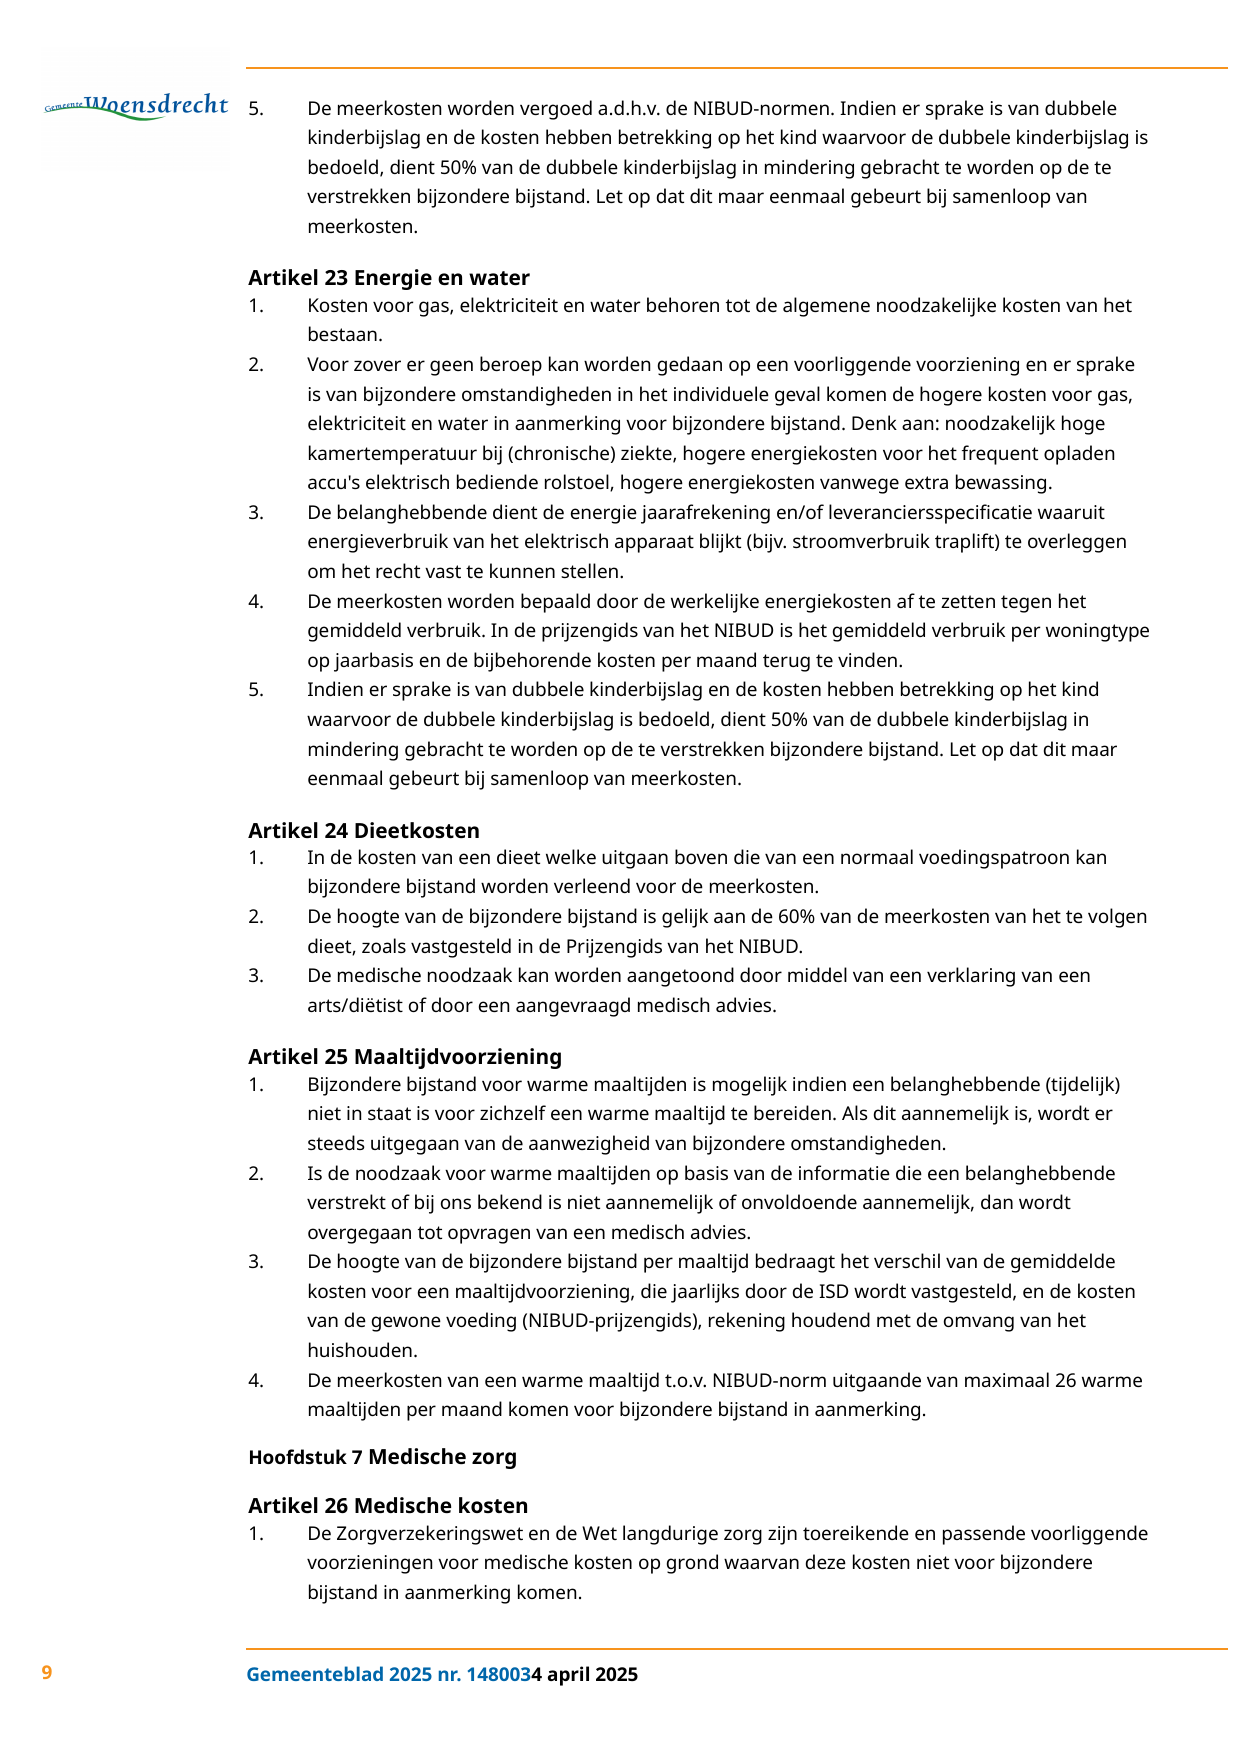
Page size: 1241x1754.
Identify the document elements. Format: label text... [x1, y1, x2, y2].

text Artikel 23 Energie en water [248, 263, 1152, 292]
list Bijzondere bijstand voor warme maaltijden is mogelijk indien een belanghebbende (tijdelijk) niet in staat is voor zichzelf een warme maaltijd te bereiden. Als dit aannemelijk is, wordt er steeds uitgegaan van de aanwezigheid van bijzondere omstandigheden. [248, 1071, 1152, 1156]
list In de kosten van een dieet welke uitgaan boven die van een normaal voedingspatroon kan bijzondere bijstand worden verleend voor de meerkosten. [248, 844, 1152, 899]
text Artikel 24 Dieetkosten [248, 816, 1152, 844]
list De belanghebbende dient de energie jaarafrekening en/of leveranciersspecificatie waaruit energieverbruik van het elektrisch apparaat blijkt (bijv. stroomverbruik traplift) te overleggen om het recht vast te kunnen stellen. [248, 499, 1152, 584]
list De meerkosten van een warme maaltijd t.o.v. NIBUD-norm uitgaande van maximaal 26 warme maaltijden per maand komen voor bijzondere bijstand in aanmerking. [248, 1367, 1152, 1422]
list De hoogte van de bijzondere bijstand is gelijk aan de 60% van de meerkosten van het te volgen dieet, zoals vastgesteld in de Prijzengids van het NIBUD. [248, 903, 1152, 959]
list De hoogte van de bijzondere bijstand per maaltijd bedraagt het verschil van de gemiddelde kosten voor een maaltijdvoorziening, die jaarlijks door de ISD wordt vastgesteld, en de kosten van de gewone voeding (NIBUD-prijzengids), rekening houdend met de omvang van het huishouden. [248, 1248, 1152, 1363]
list Indien er sprake is van dubbele kinderbijslag en de kosten hebben betrekking op het kind waarvoor de dubbele kinderbijslag is bedoeld, dient 50% van de dubbele kinderbijslag in mindering gebracht te worden op de te verstrekken bijzondere bijstand. Let op dat dit maar eenmaal gebeurt bij samenloop van meerkosten. [248, 677, 1152, 791]
text Hoofdstuk 7 Medische zorg [248, 1442, 1152, 1470]
list De meerkosten worden vergoed a.d.h.v. de NIBUD-normen. Indien er sprake is van dubbele kinderbijslag en de kosten hebben betrekking op het kind waarvoor de dubbele kinderbijslag is bedoeld, dient 50% van de dubbele kinderbijslag in mindering gebracht te worden op de te verstrekken bijzondere bijstand. Let op dat dit maar eenmaal gebeurt bij samenloop van meerkosten. [248, 95, 1152, 239]
list De Zorgverzekeringswet en de Wet langdurige zorg zijn toereikende en passende voorliggende voorzieningen voor medische kosten op grond waarvan deze kosten niet voor bijzondere bijstand in aanmerking komen. [248, 1520, 1152, 1604]
list De meerkosten worden bepaald door de werkelijke energiekosten af te zetten tegen het gemiddeld verbruik. In de prijzengids van het NIBUD is het gemiddeld verbruik per woningtype op jaarbasis en de bijbehorende kosten per maand terug te vinden. [248, 588, 1152, 673]
list Is de noodzaak voor warme maaltijden op basis van de informatie die een belanghebbende verstrekt of bij ons bekend is niet aannemelijk of onvoldoende aannemelijk, dan wordt overgegaan tot opvragen van een medisch advies. [248, 1160, 1152, 1244]
list Voor zover er geen beroep kan worden gedaan op een voorliggende voorziening en er sprake is van bijzondere omstandigheden in het individuele geval komen de hogere kosten voor gas, elektriciteit en water in aanmerking voor bijzondere bijstand. Denk aan: noodzakelijk hoge kamertemperatuur bij (chronische) ziekte, hogere energiekosten voor het frequent opladen accu's elektrisch bediende rolstoel, hogere energiekosten vanwege extra bewassing. [248, 351, 1152, 495]
text Artikel 25 Maaltijdvoorziening [248, 1042, 1152, 1071]
text Artikel 26 Medische kosten [248, 1491, 1152, 1520]
list Kosten voor gas, elektriciteit en water behoren tot de algemene noodzakelijke kosten van het bestaan. [248, 292, 1152, 347]
picture [41, 47, 231, 172]
list De medische noodzaak kan worden aangetoond door middel van een verklaring van een arts/diëtist of door een aangevraagd medisch advies. [248, 962, 1152, 1018]
